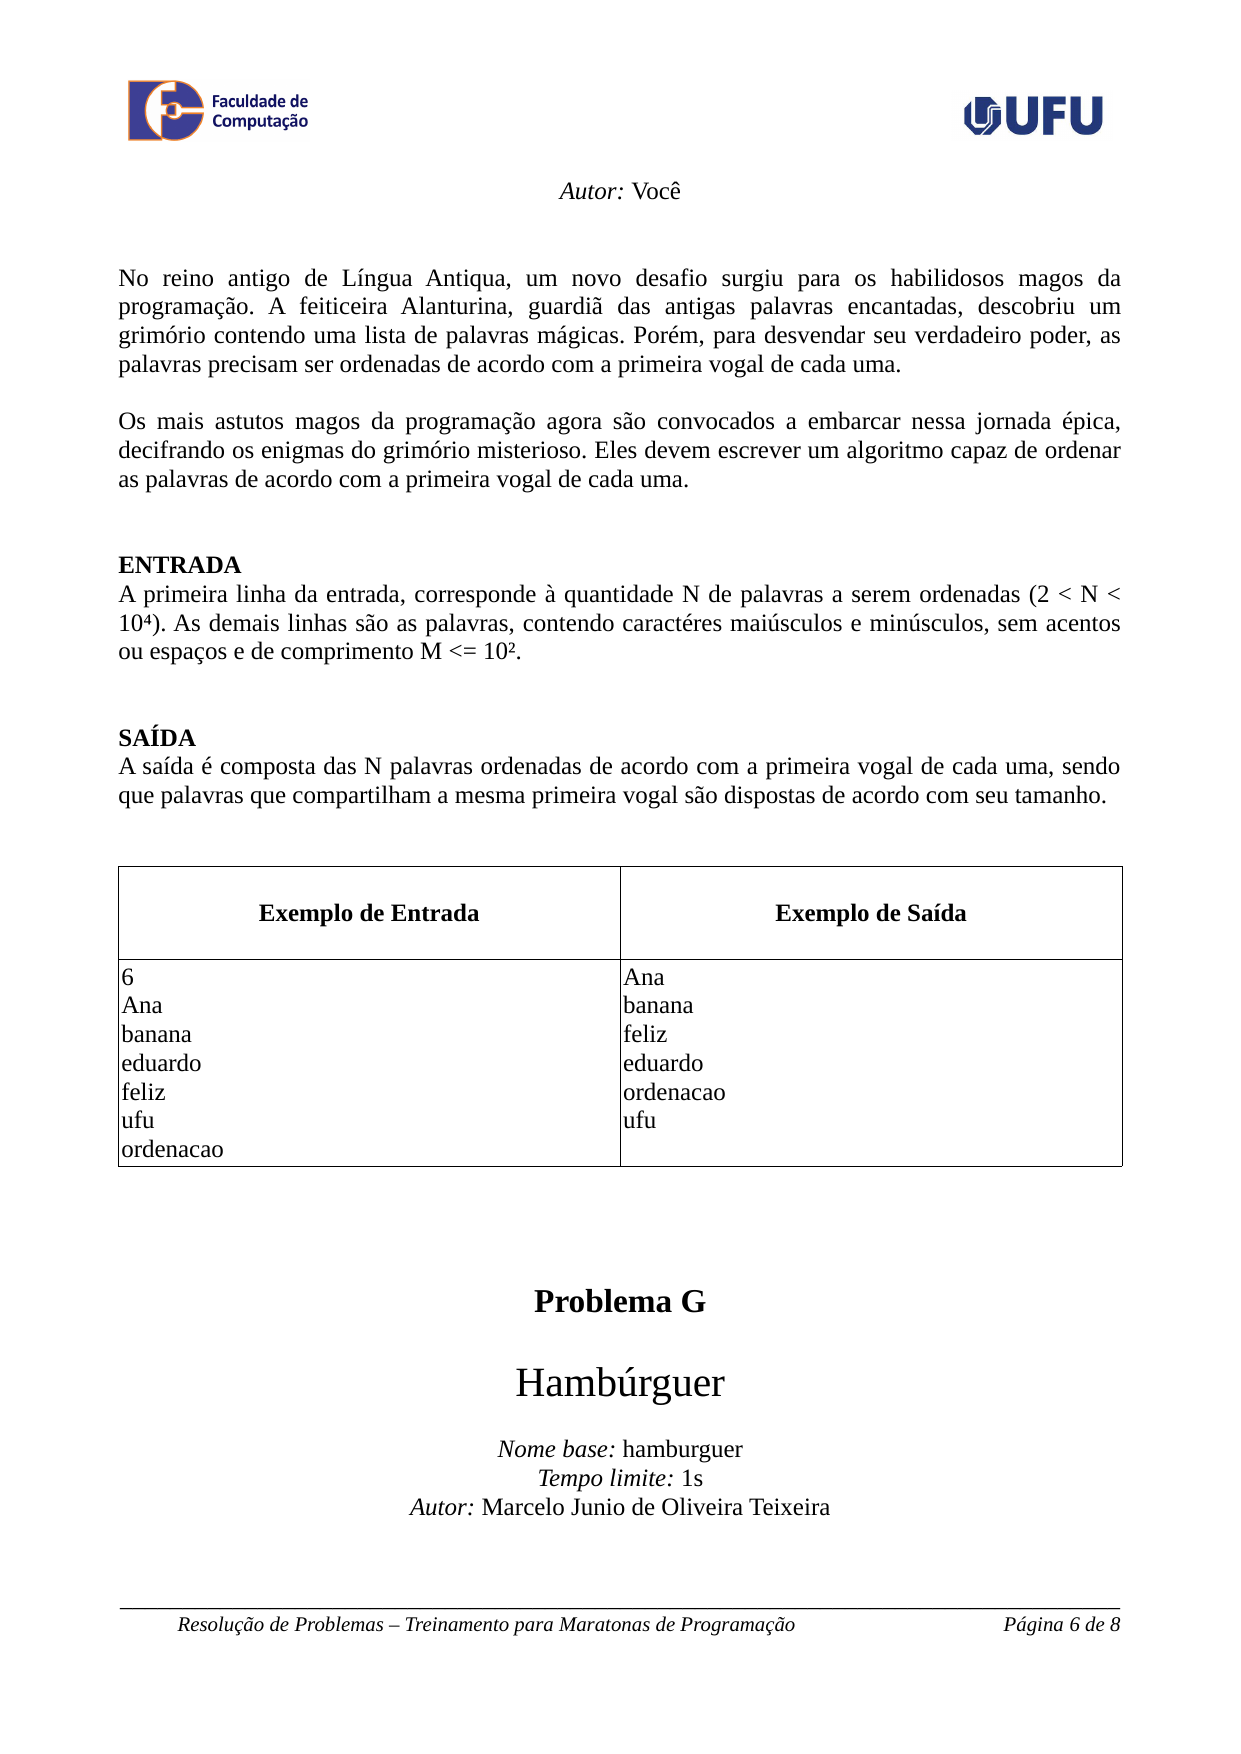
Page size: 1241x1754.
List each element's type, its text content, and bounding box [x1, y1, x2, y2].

text Problema G [118, 1281, 1122, 1319]
text Autor: Você [118, 176, 1122, 205]
picture [126, 79, 310, 142]
table_header Exemplo de Saída [621, 867, 1122, 958]
picture [950, 90, 1113, 141]
text ENTRADA [118, 550, 1122, 579]
table_header Exemplo de Entrada [119, 867, 620, 958]
text Autor: Marcelo Junio de Oliveira Teixeira [118, 1492, 1122, 1520]
text No reino antigo de Língua Antiqua, um novo desafio surgiu para os habilidosos magos da programação. A feiticeira Alanturina, guardiã das antigas palavras encantadas, descobriu um grimório contendo uma lista de palavras mágicas. Porém, para desvendar seu verdadeiro poder, as palavras precisam ser ordenadas de acordo com a primeira vogal de cada uma. [118, 263, 1122, 378]
text Nome base: hamburguer [118, 1434, 1122, 1463]
text A saída é composta das N palavras ordenadas de acordo com a primeira vogal de cada uma, sendo que palavras que compartilham a mesma primeira vogal são dispostas de acordo com seu tamanho. [118, 751, 1122, 809]
text SAÍDA [118, 723, 1122, 751]
text A primeira linha da entrada, corresponde à quantidade N de palavras a serem ordenadas (2 < N < 10⁴). As demais linhas são as palavras, contendo caractéres maiúsculos e minúsculos, sem acentos ou espaços e de comprimento M <= 10². [118, 579, 1122, 665]
text Hambúrguer [118, 1357, 1122, 1405]
table_cell Ana banana feliz eduardo ordenacao ufu [621, 960, 1122, 1166]
table_cell 6 Ana banana eduardo feliz ufu ordenacao [119, 960, 620, 1166]
text Tempo limite: 1s [118, 1463, 1122, 1492]
text Os mais astutos magos da programação agora são convocados a embarcar nessa jornada épica, decifrando os enigmas do grimório misterioso. Eles devem escrever um algoritmo capaz de ordenar as palavras de acordo com a primeira vogal de cada uma. [118, 406, 1122, 493]
